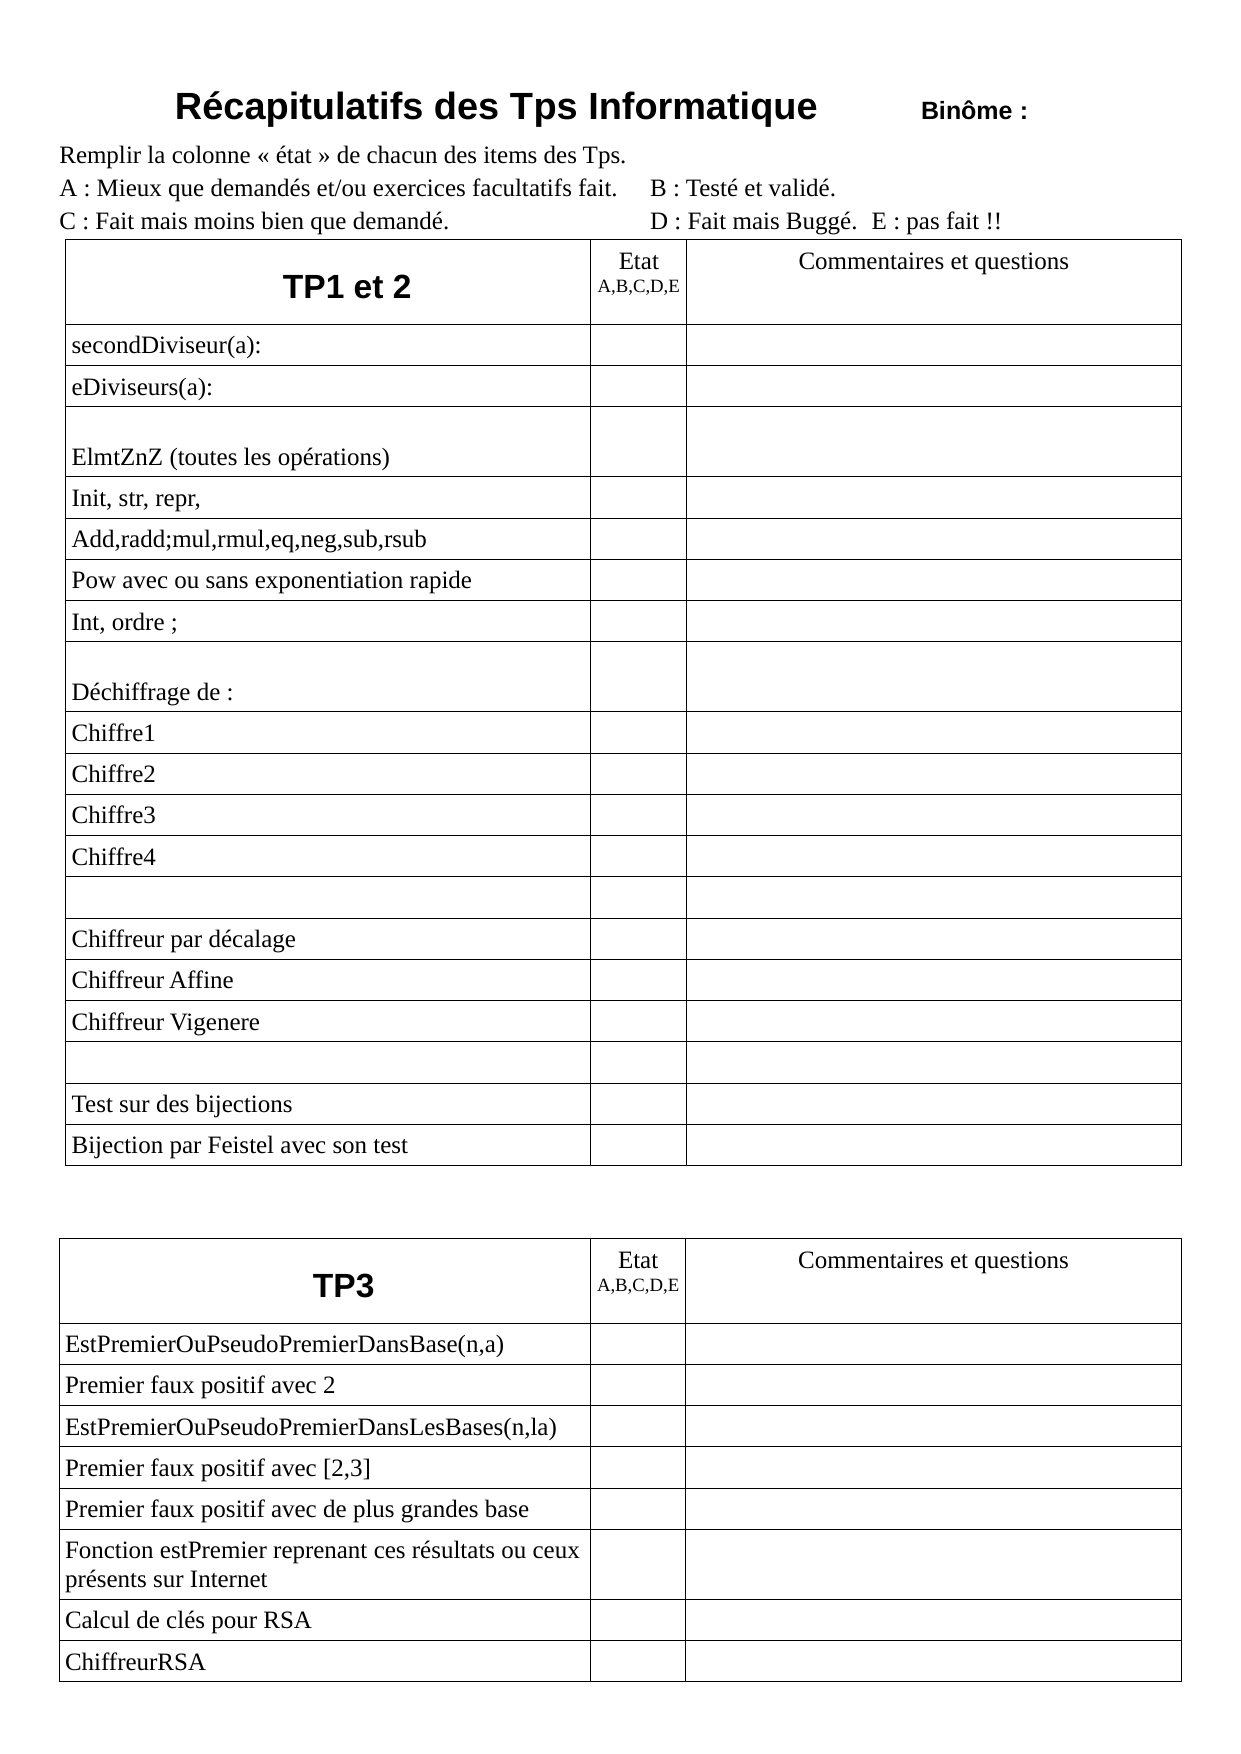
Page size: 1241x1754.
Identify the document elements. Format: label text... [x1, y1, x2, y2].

table_cell [591, 1125, 686, 1165]
table_cell [687, 836, 1181, 876]
table_cell [687, 407, 1181, 476]
table_cell [687, 1001, 1181, 1041]
table_header Commentaires et questions [687, 240, 1181, 324]
table_cell [591, 877, 686, 917]
table_cell [687, 560, 1181, 600]
table_cell [687, 519, 1181, 559]
table_cell [591, 1084, 686, 1124]
table_cell [686, 1447, 1181, 1487]
table_cell Chiffre4 [66, 836, 590, 876]
table_cell [591, 477, 686, 517]
table_cell Déchiffrage de : [66, 642, 590, 711]
table_cell [687, 325, 1181, 365]
table_cell [591, 1365, 685, 1405]
table_cell [686, 1641, 1181, 1681]
table_cell Premier faux positif avec 2 [60, 1365, 590, 1405]
table_cell ChiffreurRSA [60, 1641, 590, 1681]
table_cell [591, 919, 686, 959]
table_header TP3 [60, 1239, 590, 1322]
table_cell [687, 601, 1181, 641]
table_cell [687, 1125, 1181, 1165]
table_cell Chiffreur par décalage [66, 919, 590, 959]
table_cell Init, str, repr, [66, 477, 590, 517]
table_cell [591, 1324, 685, 1364]
table_cell [591, 325, 686, 365]
table_cell Pow avec ou sans exponentiation rapide [66, 560, 590, 600]
table_cell Chiffre1 [66, 712, 590, 752]
text C : Fait mais moins bien que demandé. D : Fait mais Buggé. E : pas fait !! [59, 206, 1181, 235]
table_cell [687, 919, 1181, 959]
table_header Etat A,B,C,D,E [591, 240, 686, 324]
table_cell Calcul de clés pour RSA [60, 1600, 590, 1640]
table_cell [591, 1530, 685, 1599]
table_cell [687, 754, 1181, 794]
table_cell [591, 407, 686, 476]
table_header Etat A,B,C,D,E [591, 1239, 685, 1322]
subtitle Récapitulatifs des Tps Informatique Binôme : [59, 84, 1181, 128]
table_cell [66, 877, 590, 917]
table_cell Add,radd;mul,rmul,eq,neg,sub,rsub [66, 519, 590, 559]
table_cell EstPremierOuPseudoPremierDansLesBases(n,la) [60, 1406, 590, 1446]
table_cell [687, 960, 1181, 1000]
table_cell [591, 1489, 685, 1529]
table_cell [66, 1042, 590, 1082]
table_cell [686, 1406, 1181, 1446]
table_cell Premier faux positif avec [2,3] [60, 1447, 590, 1487]
table_cell [591, 1447, 685, 1487]
table_cell [591, 1001, 686, 1041]
table_cell [687, 366, 1181, 406]
table_cell [687, 1042, 1181, 1082]
table_cell [591, 1406, 685, 1446]
table_cell [687, 795, 1181, 835]
table_cell eDiviseurs(a): [66, 366, 590, 406]
table_header Commentaires et questions [686, 1239, 1181, 1322]
table_cell [591, 1600, 685, 1640]
table_cell [591, 366, 686, 406]
table_cell [591, 960, 686, 1000]
table_cell Chiffre2 [66, 754, 590, 794]
table_cell [591, 601, 686, 641]
table_cell Premier faux positif avec de plus grandes base [60, 1489, 590, 1529]
table_cell [687, 1084, 1181, 1124]
table_cell EstPremierOuPseudoPremierDansBase(n,a) [60, 1324, 590, 1364]
table_cell Chiffreur Vigenere [66, 1001, 590, 1041]
table_cell [591, 754, 686, 794]
table_cell Fonction estPremier reprenant ces résultats ou ceux présents sur Internet [60, 1530, 590, 1599]
text Remplir la colonne « état » de chacun des items des Tps. [59, 140, 1181, 169]
table_cell [591, 1641, 685, 1681]
table_cell [686, 1600, 1181, 1640]
table_cell [687, 642, 1181, 711]
table_cell Test sur des bijections [66, 1084, 590, 1124]
table_header TP1 et 2 [66, 240, 590, 324]
table_cell [591, 519, 686, 559]
table_cell [686, 1489, 1181, 1529]
table_cell [687, 712, 1181, 752]
table_cell [591, 1042, 686, 1082]
table_cell [686, 1530, 1181, 1599]
table_cell [687, 477, 1181, 517]
table_cell [591, 836, 686, 876]
table_cell Int, ordre ; [66, 601, 590, 641]
table_cell [591, 795, 686, 835]
table_cell [686, 1324, 1181, 1364]
table_cell Chiffre3 [66, 795, 590, 835]
table_cell Bijection par Feistel avec son test [66, 1125, 590, 1165]
table_cell [591, 712, 686, 752]
table_cell ElmtZnZ (toutes les opérations) [66, 407, 590, 476]
text A : Mieux que demandés et/ou exercices facultatifs fait. B : Testé et validé. [59, 173, 1181, 202]
table_cell [686, 1365, 1181, 1405]
table_cell Chiffreur Affine [66, 960, 590, 1000]
table_cell [591, 642, 686, 711]
table_cell secondDiviseur(a): [66, 325, 590, 365]
table_cell [687, 877, 1181, 917]
table_cell [591, 560, 686, 600]
